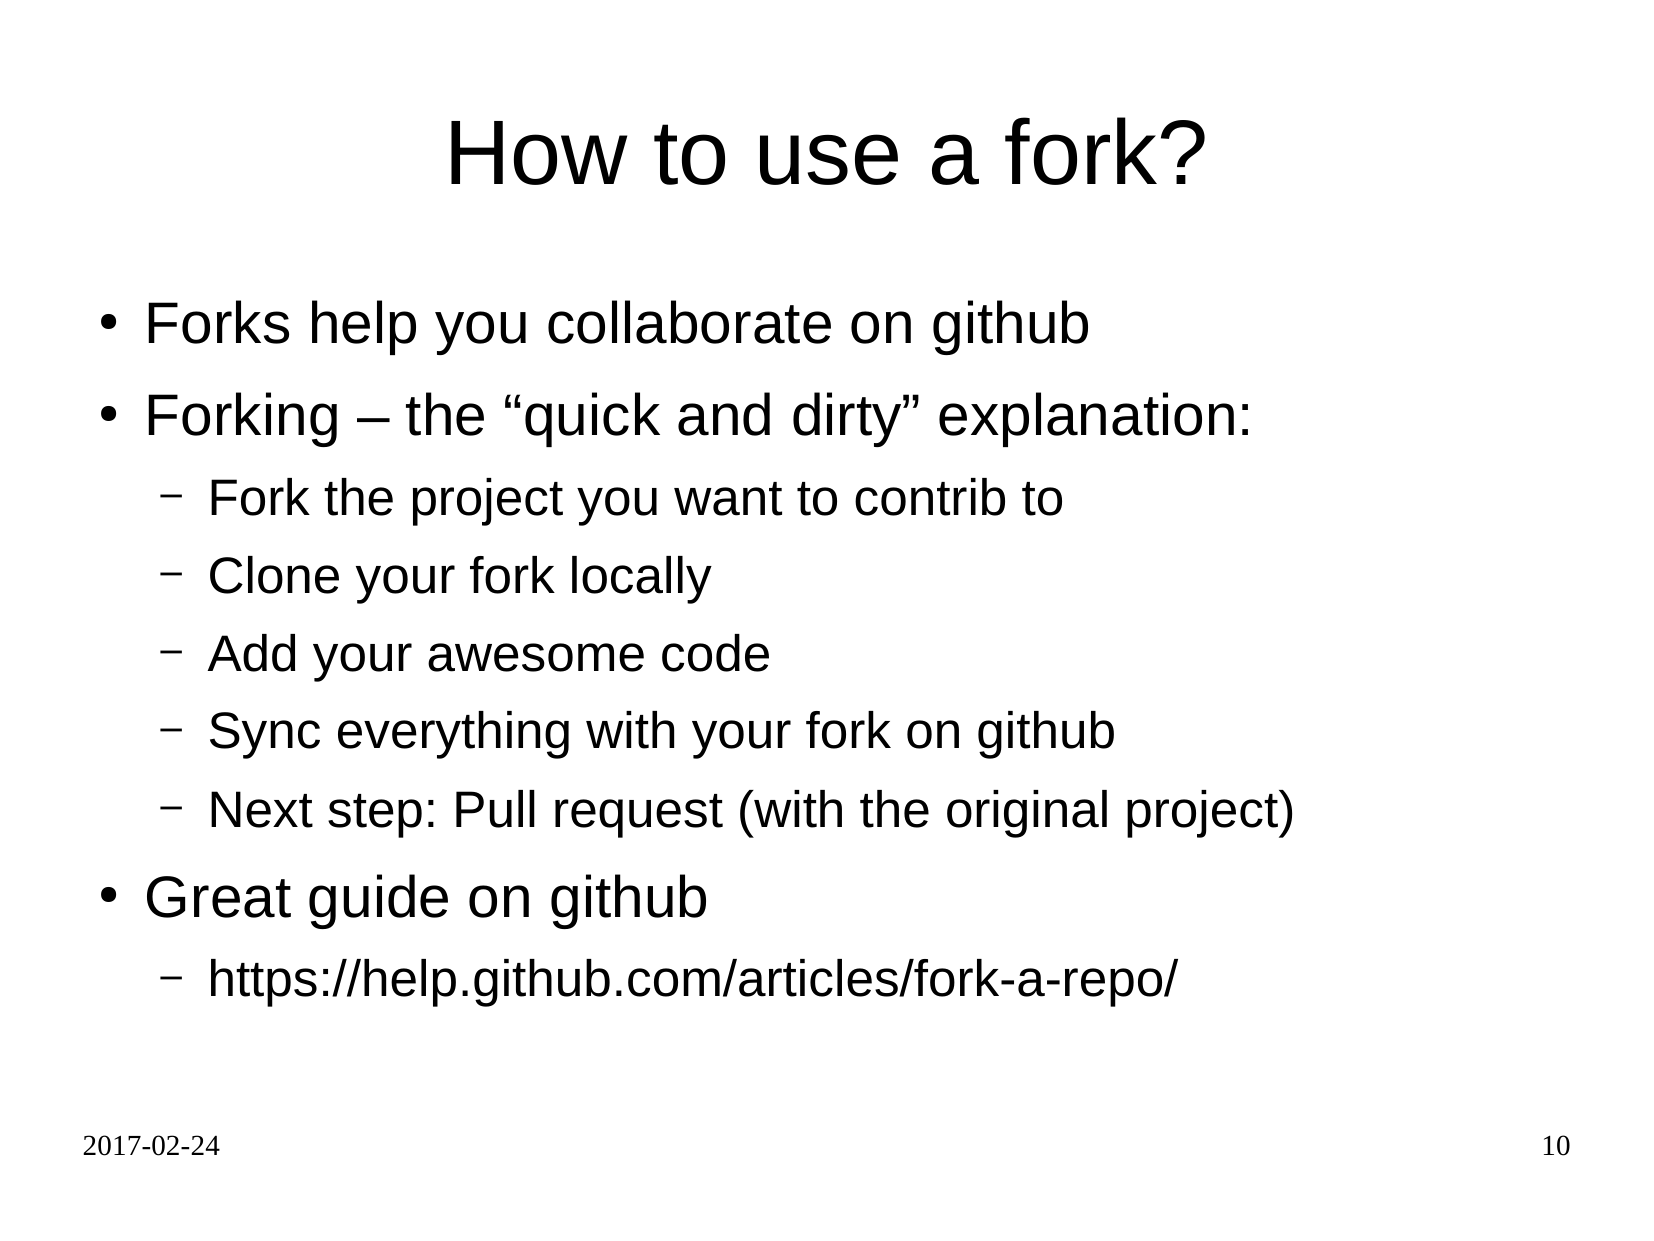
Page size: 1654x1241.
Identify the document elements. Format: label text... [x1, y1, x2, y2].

title How to use a fork? [82, 49, 1571, 257]
list Forks help you collaborate on github Forking – the “quick and dirty” explanation: Fork the project you want to contrib to Clone your fork locally Add your awesome code Sync everything with your fork on github Next step: Pull request (with the original project) Great guide on github https://help.github.com/articles/fork-a-repo/ [82, 290, 1571, 1010]
